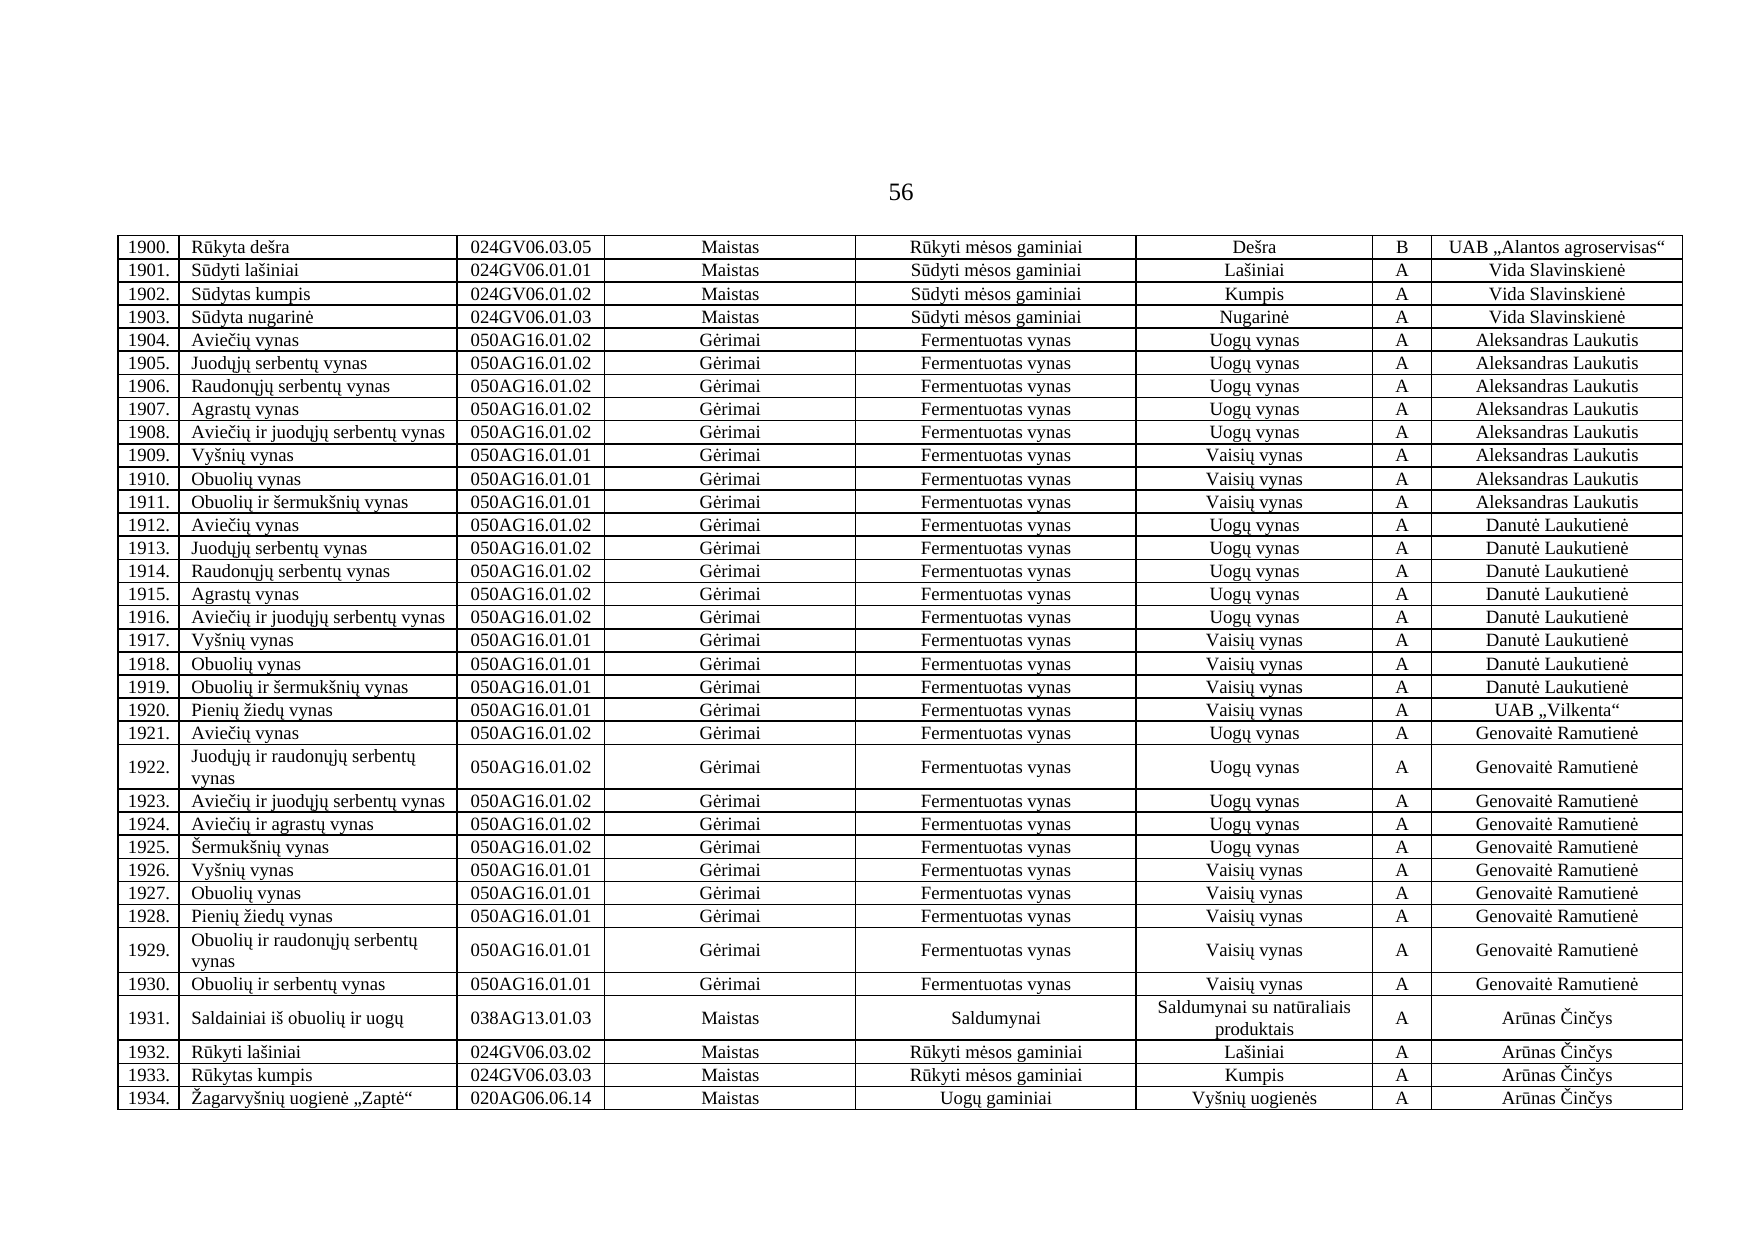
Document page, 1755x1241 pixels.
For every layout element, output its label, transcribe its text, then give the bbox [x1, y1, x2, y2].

table_cell 1920. [119, 699, 178, 720]
table_cell 1921. [119, 722, 178, 743]
table_cell 050AG16.01.01 [458, 468, 604, 489]
table_cell Rūkyti mėsos gaminiai [856, 1064, 1135, 1086]
table_cell A [1373, 653, 1431, 674]
table_cell Maistas [605, 236, 855, 258]
table_cell Fermentuotas vynas [856, 514, 1135, 535]
table_cell Uogų vynas [1137, 329, 1372, 350]
table_cell 1933. [119, 1064, 178, 1086]
table_cell Sūdyti mėsos gaminiai [856, 260, 1135, 281]
table_cell 1907. [119, 398, 178, 420]
table_cell Aviečių ir juodųjų serbentų vynas [180, 421, 456, 443]
table_cell 024GV06.01.01 [458, 260, 604, 281]
table_cell Genovaitė Ramutienė [1432, 836, 1682, 857]
table_cell 1901. [119, 260, 178, 281]
table_cell Sūdyta nugarinė [180, 306, 456, 327]
table_cell Rūkyti mėsos gaminiai [856, 236, 1135, 258]
table_cell Obuolių vynas [180, 468, 456, 489]
table_cell Fermentuotas vynas [856, 630, 1135, 651]
table_cell Fermentuotas vynas [856, 653, 1135, 674]
table_cell 050AG16.01.02 [458, 836, 604, 857]
table_cell Aleksandras Laukutis [1432, 352, 1682, 373]
table_cell Rūkyti lašiniai [180, 1041, 456, 1062]
table_cell Vyšnių uogienės [1137, 1087, 1372, 1109]
table_cell Vyšnių vynas [180, 630, 456, 651]
table_cell 050AG16.01.01 [458, 859, 604, 881]
table_cell 1934. [119, 1087, 178, 1109]
table_cell 024GV06.01.03 [458, 306, 604, 327]
table_cell Aviečių ir juodųjų serbentų vynas [180, 790, 456, 811]
table_cell Fermentuotas vynas [856, 722, 1135, 743]
table_cell A [1373, 445, 1431, 466]
table_cell Lašiniai [1137, 1041, 1372, 1062]
table_cell Aviečių vynas [180, 514, 456, 535]
table_cell A [1373, 722, 1431, 743]
table_cell Gėrimai [605, 398, 855, 420]
table_cell Obuolių vynas [180, 653, 456, 674]
table_cell 1911. [119, 491, 178, 512]
table_cell Obuolių ir raudonųjų serbentų vynas [180, 928, 456, 972]
table_cell Fermentuotas vynas [856, 491, 1135, 512]
table_cell Uogų vynas [1137, 421, 1372, 443]
table_cell 1924. [119, 813, 178, 834]
table_cell Maistas [605, 1064, 855, 1086]
table_cell Saldainiai iš obuolių ir uogų [180, 996, 456, 1039]
table_cell Fermentuotas vynas [856, 537, 1135, 558]
table_cell 1923. [119, 790, 178, 811]
table_cell A [1373, 491, 1431, 512]
table_cell 1906. [119, 375, 178, 397]
table_cell Uogų gaminiai [856, 1087, 1135, 1109]
table_cell Gėrimai [605, 859, 855, 881]
table_cell Agrastų vynas [180, 398, 456, 420]
table_cell Sūdyti mėsos gaminiai [856, 306, 1135, 327]
table_cell A [1373, 973, 1431, 995]
table_cell Genovaitė Ramutienė [1432, 882, 1682, 904]
table_cell 1927. [119, 882, 178, 904]
table_cell Obuolių ir šermukšnių vynas [180, 491, 456, 512]
table_cell Arūnas Činčys [1432, 1087, 1682, 1109]
table_cell Vaisių vynas [1137, 905, 1372, 927]
table_cell 050AG16.01.01 [458, 928, 604, 972]
table_cell Fermentuotas vynas [856, 745, 1135, 788]
table_cell Fermentuotas vynas [856, 445, 1135, 466]
table_cell Vaisių vynas [1137, 699, 1372, 720]
table_cell Vaisių vynas [1137, 468, 1372, 489]
table_cell 050AG16.01.01 [458, 905, 604, 927]
table_cell 050AG16.01.02 [458, 583, 604, 605]
table_cell 050AG16.01.01 [458, 699, 604, 720]
table_cell 1905. [119, 352, 178, 373]
table_cell Uogų vynas [1137, 745, 1372, 788]
table_cell 050AG16.01.02 [458, 722, 604, 743]
table_cell A [1373, 928, 1431, 972]
table_cell 1913. [119, 537, 178, 558]
table_cell Arūnas Činčys [1432, 1064, 1682, 1086]
table_cell Gėrimai [605, 653, 855, 674]
table_cell A [1373, 260, 1431, 281]
table_cell 050AG16.01.02 [458, 606, 604, 628]
table_cell 050AG16.01.02 [458, 537, 604, 558]
table_cell A [1373, 329, 1431, 350]
table_cell Vaisių vynas [1137, 445, 1372, 466]
table_cell Gėrimai [605, 329, 855, 350]
table_cell 1926. [119, 859, 178, 881]
table_cell Vaisių vynas [1137, 859, 1372, 881]
table_cell A [1373, 514, 1431, 535]
table_cell 050AG16.01.01 [458, 653, 604, 674]
table_cell Fermentuotas vynas [856, 676, 1135, 697]
table_cell A [1373, 352, 1431, 373]
table_cell 1908. [119, 421, 178, 443]
table_cell A [1373, 583, 1431, 605]
table_cell Šermukšnių vynas [180, 836, 456, 857]
table_cell Genovaitė Ramutienė [1432, 813, 1682, 834]
table_cell A [1373, 537, 1431, 558]
table_cell Sūdytas kumpis [180, 283, 456, 304]
table_cell Fermentuotas vynas [856, 583, 1135, 605]
table_cell Gėrimai [605, 973, 855, 995]
table_cell Aviečių ir juodųjų serbentų vynas [180, 606, 456, 628]
table_cell Nugarinė [1137, 306, 1372, 327]
table_cell Dešra [1137, 236, 1372, 258]
table_cell Gėrimai [605, 699, 855, 720]
table_cell Gėrimai [605, 375, 855, 397]
table_cell Vida Slavinskienė [1432, 306, 1682, 327]
table_cell A [1373, 398, 1431, 420]
table_cell Gėrimai [605, 352, 855, 373]
table_cell Uogų vynas [1137, 398, 1372, 420]
table_cell Kumpis [1137, 1064, 1372, 1086]
table_cell Uogų vynas [1137, 352, 1372, 373]
table_cell Fermentuotas vynas [856, 859, 1135, 881]
table_cell 1902. [119, 283, 178, 304]
table_cell Genovaitė Ramutienė [1432, 905, 1682, 927]
table_cell Rūkyti mėsos gaminiai [856, 1041, 1135, 1062]
table_cell Uogų vynas [1137, 606, 1372, 628]
table_cell Maistas [605, 1087, 855, 1109]
table_cell 050AG16.01.02 [458, 560, 604, 582]
table_cell Rūkytas kumpis [180, 1064, 456, 1086]
table_cell 024GV06.03.03 [458, 1064, 604, 1086]
table_cell Aleksandras Laukutis [1432, 375, 1682, 397]
table_cell 1916. [119, 606, 178, 628]
table_cell A [1373, 1041, 1431, 1062]
table_cell Uogų vynas [1137, 375, 1372, 397]
table_cell Pienių žiedų vynas [180, 905, 456, 927]
table_cell A [1373, 468, 1431, 489]
table_cell Gėrimai [605, 560, 855, 582]
table_cell Gėrimai [605, 676, 855, 697]
table_cell Fermentuotas vynas [856, 352, 1135, 373]
table_cell 050AG16.01.01 [458, 676, 604, 697]
table_cell Maistas [605, 260, 855, 281]
table_cell Danutė Laukutienė [1432, 630, 1682, 651]
table_cell A [1373, 996, 1431, 1039]
table_cell Juodųjų serbentų vynas [180, 352, 456, 373]
table_cell Rūkyta dešra [180, 236, 456, 258]
table_cell Maistas [605, 1041, 855, 1062]
table_cell Fermentuotas vynas [856, 606, 1135, 628]
table_cell Gėrimai [605, 514, 855, 535]
table_cell A [1373, 306, 1431, 327]
table_cell A [1373, 699, 1431, 720]
table_cell B [1373, 236, 1431, 258]
table_cell Gėrimai [605, 537, 855, 558]
table_cell Aleksandras Laukutis [1432, 468, 1682, 489]
table_cell Žagarvyšnių uogienė „Zaptė“ [180, 1087, 456, 1109]
table_cell A [1373, 560, 1431, 582]
table_cell Saldumynai su natūraliais produktais [1137, 996, 1372, 1039]
table_cell Gėrimai [605, 583, 855, 605]
table_cell Juodųjų serbentų vynas [180, 537, 456, 558]
table_cell UAB „Alantos agroservisas“ [1432, 236, 1682, 258]
table_cell Fermentuotas vynas [856, 928, 1135, 972]
table_cell Fermentuotas vynas [856, 973, 1135, 995]
table_cell A [1373, 790, 1431, 811]
table_cell Gėrimai [605, 445, 855, 466]
table_cell Arūnas Činčys [1432, 996, 1682, 1039]
table_cell 1917. [119, 630, 178, 651]
table_cell A [1373, 283, 1431, 304]
table_cell Fermentuotas vynas [856, 882, 1135, 904]
table_cell Vyšnių vynas [180, 445, 456, 466]
table_cell Vaisių vynas [1137, 653, 1372, 674]
table_cell Obuolių ir serbentų vynas [180, 973, 456, 995]
table_cell Fermentuotas vynas [856, 398, 1135, 420]
table_cell Fermentuotas vynas [856, 329, 1135, 350]
table_cell Gėrimai [605, 606, 855, 628]
table_cell 1914. [119, 560, 178, 582]
table_cell Uogų vynas [1137, 560, 1372, 582]
table_cell Gėrimai [605, 722, 855, 743]
table_cell Danutė Laukutienė [1432, 606, 1682, 628]
table_cell Genovaitė Ramutienė [1432, 928, 1682, 972]
table_cell A [1373, 859, 1431, 881]
table_cell Aviečių vynas [180, 722, 456, 743]
table_cell 050AG16.01.01 [458, 973, 604, 995]
table_cell Uogų vynas [1137, 790, 1372, 811]
table_cell Vaisių vynas [1137, 973, 1372, 995]
table_cell Gėrimai [605, 630, 855, 651]
table_cell 050AG16.01.02 [458, 421, 604, 443]
table_cell Vaisių vynas [1137, 491, 1372, 512]
table_cell A [1373, 1087, 1431, 1109]
table_cell Vyšnių vynas [180, 859, 456, 881]
table_cell Kumpis [1137, 283, 1372, 304]
table_cell Aleksandras Laukutis [1432, 398, 1682, 420]
table_cell Genovaitė Ramutienė [1432, 973, 1682, 995]
table_cell Danutė Laukutienė [1432, 560, 1682, 582]
table_cell Aviečių vynas [180, 329, 456, 350]
table_cell A [1373, 882, 1431, 904]
table_cell Agrastų vynas [180, 583, 456, 605]
table_cell A [1373, 375, 1431, 397]
table_cell 050AG16.01.01 [458, 491, 604, 512]
table_cell Genovaitė Ramutienė [1432, 745, 1682, 788]
table_cell Maistas [605, 283, 855, 304]
table_cell Raudonųjų serbentų vynas [180, 375, 456, 397]
table_cell Vida Slavinskienė [1432, 283, 1682, 304]
table_cell A [1373, 836, 1431, 857]
table_cell 050AG16.01.02 [458, 352, 604, 373]
table_cell 1910. [119, 468, 178, 489]
table_cell 024GV06.01.02 [458, 283, 604, 304]
table_cell 1931. [119, 996, 178, 1039]
table_cell 050AG16.01.01 [458, 445, 604, 466]
table_cell Juodųjų ir raudonųjų serbentų vynas [180, 745, 456, 788]
table_cell Genovaitė Ramutienė [1432, 790, 1682, 811]
table_cell Gėrimai [605, 928, 855, 972]
table_cell Gėrimai [605, 468, 855, 489]
table_cell 024GV06.03.02 [458, 1041, 604, 1062]
table_cell Fermentuotas vynas [856, 468, 1135, 489]
table_cell 050AG16.01.02 [458, 790, 604, 811]
table_cell Uogų vynas [1137, 836, 1372, 857]
table_cell Uogų vynas [1137, 583, 1372, 605]
table_cell 1903. [119, 306, 178, 327]
table_cell Pienių žiedų vynas [180, 699, 456, 720]
table_cell Gėrimai [605, 813, 855, 834]
table_cell Fermentuotas vynas [856, 699, 1135, 720]
table_cell A [1373, 630, 1431, 651]
table_cell Aleksandras Laukutis [1432, 445, 1682, 466]
table_cell Vaisių vynas [1137, 882, 1372, 904]
table_cell Danutė Laukutienė [1432, 653, 1682, 674]
table_cell Gėrimai [605, 745, 855, 788]
table_cell Gėrimai [605, 421, 855, 443]
table_cell Gėrimai [605, 836, 855, 857]
table_cell Uogų vynas [1137, 537, 1372, 558]
table_cell 1909. [119, 445, 178, 466]
table_cell 050AG16.01.01 [458, 630, 604, 651]
table_cell 1932. [119, 1041, 178, 1062]
table_cell Uogų vynas [1137, 722, 1372, 743]
table_cell Gėrimai [605, 905, 855, 927]
table_cell Danutė Laukutienė [1432, 583, 1682, 605]
table_cell 024GV06.03.05 [458, 236, 604, 258]
table_cell 050AG16.01.02 [458, 813, 604, 834]
table_cell Sūdyti lašiniai [180, 260, 456, 281]
table_cell 1922. [119, 745, 178, 788]
table_cell 1928. [119, 905, 178, 927]
table_cell A [1373, 813, 1431, 834]
table_cell A [1373, 1064, 1431, 1086]
table_cell Danutė Laukutienė [1432, 537, 1682, 558]
table_cell 1918. [119, 653, 178, 674]
table_cell 1915. [119, 583, 178, 605]
table_cell Sūdyti mėsos gaminiai [856, 283, 1135, 304]
table_cell Genovaitė Ramutienė [1432, 722, 1682, 743]
table_cell A [1373, 606, 1431, 628]
table_cell Maistas [605, 306, 855, 327]
table_cell 050AG16.01.02 [458, 375, 604, 397]
table_cell 050AG16.01.01 [458, 882, 604, 904]
table_cell 050AG16.01.02 [458, 745, 604, 788]
table_cell Aleksandras Laukutis [1432, 421, 1682, 443]
table_cell 1919. [119, 676, 178, 697]
table_cell Gėrimai [605, 790, 855, 811]
table_cell Fermentuotas vynas [856, 790, 1135, 811]
table_cell A [1373, 421, 1431, 443]
table_cell 050AG16.01.02 [458, 398, 604, 420]
table_cell Saldumynai [856, 996, 1135, 1039]
table_cell Arūnas Činčys [1432, 1041, 1682, 1062]
table_cell Gėrimai [605, 882, 855, 904]
table_cell 1900. [119, 236, 178, 258]
table_cell Fermentuotas vynas [856, 421, 1135, 443]
table_cell Obuolių ir šermukšnių vynas [180, 676, 456, 697]
table_cell Maistas [605, 996, 855, 1039]
table_cell 1912. [119, 514, 178, 535]
table_cell Lašiniai [1137, 260, 1372, 281]
table_cell A [1373, 745, 1431, 788]
table_cell 1925. [119, 836, 178, 857]
table_cell Aleksandras Laukutis [1432, 329, 1682, 350]
table_cell Uogų vynas [1137, 514, 1372, 535]
table_cell 1904. [119, 329, 178, 350]
table_cell Fermentuotas vynas [856, 375, 1135, 397]
table_cell Fermentuotas vynas [856, 560, 1135, 582]
table_cell Fermentuotas vynas [856, 813, 1135, 834]
table_cell Aleksandras Laukutis [1432, 491, 1682, 512]
table_cell Genovaitė Ramutienė [1432, 859, 1682, 881]
table_cell Vaisių vynas [1137, 928, 1372, 972]
table_cell 050AG16.01.02 [458, 514, 604, 535]
table_cell Aviečių ir agrastų vynas [180, 813, 456, 834]
table_cell Raudonųjų serbentų vynas [180, 560, 456, 582]
table_cell 020AG06.06.14 [458, 1087, 604, 1109]
table_cell Obuolių vynas [180, 882, 456, 904]
table_cell Fermentuotas vynas [856, 836, 1135, 857]
table_cell A [1373, 905, 1431, 927]
table_cell A [1373, 676, 1431, 697]
table_cell Uogų vynas [1137, 813, 1372, 834]
table_cell Vaisių vynas [1137, 676, 1372, 697]
table_cell 1929. [119, 928, 178, 972]
table_cell 1930. [119, 973, 178, 995]
table_cell Danutė Laukutienė [1432, 676, 1682, 697]
table_cell 050AG16.01.02 [458, 329, 604, 350]
table_cell Vaisių vynas [1137, 630, 1372, 651]
table_cell Gėrimai [605, 491, 855, 512]
table_cell Danutė Laukutienė [1432, 514, 1682, 535]
table_cell UAB „Vilkenta“ [1432, 699, 1682, 720]
table_cell Fermentuotas vynas [856, 905, 1135, 927]
table_cell Vida Slavinskienė [1432, 260, 1682, 281]
table_cell 038AG13.01.03 [458, 996, 604, 1039]
